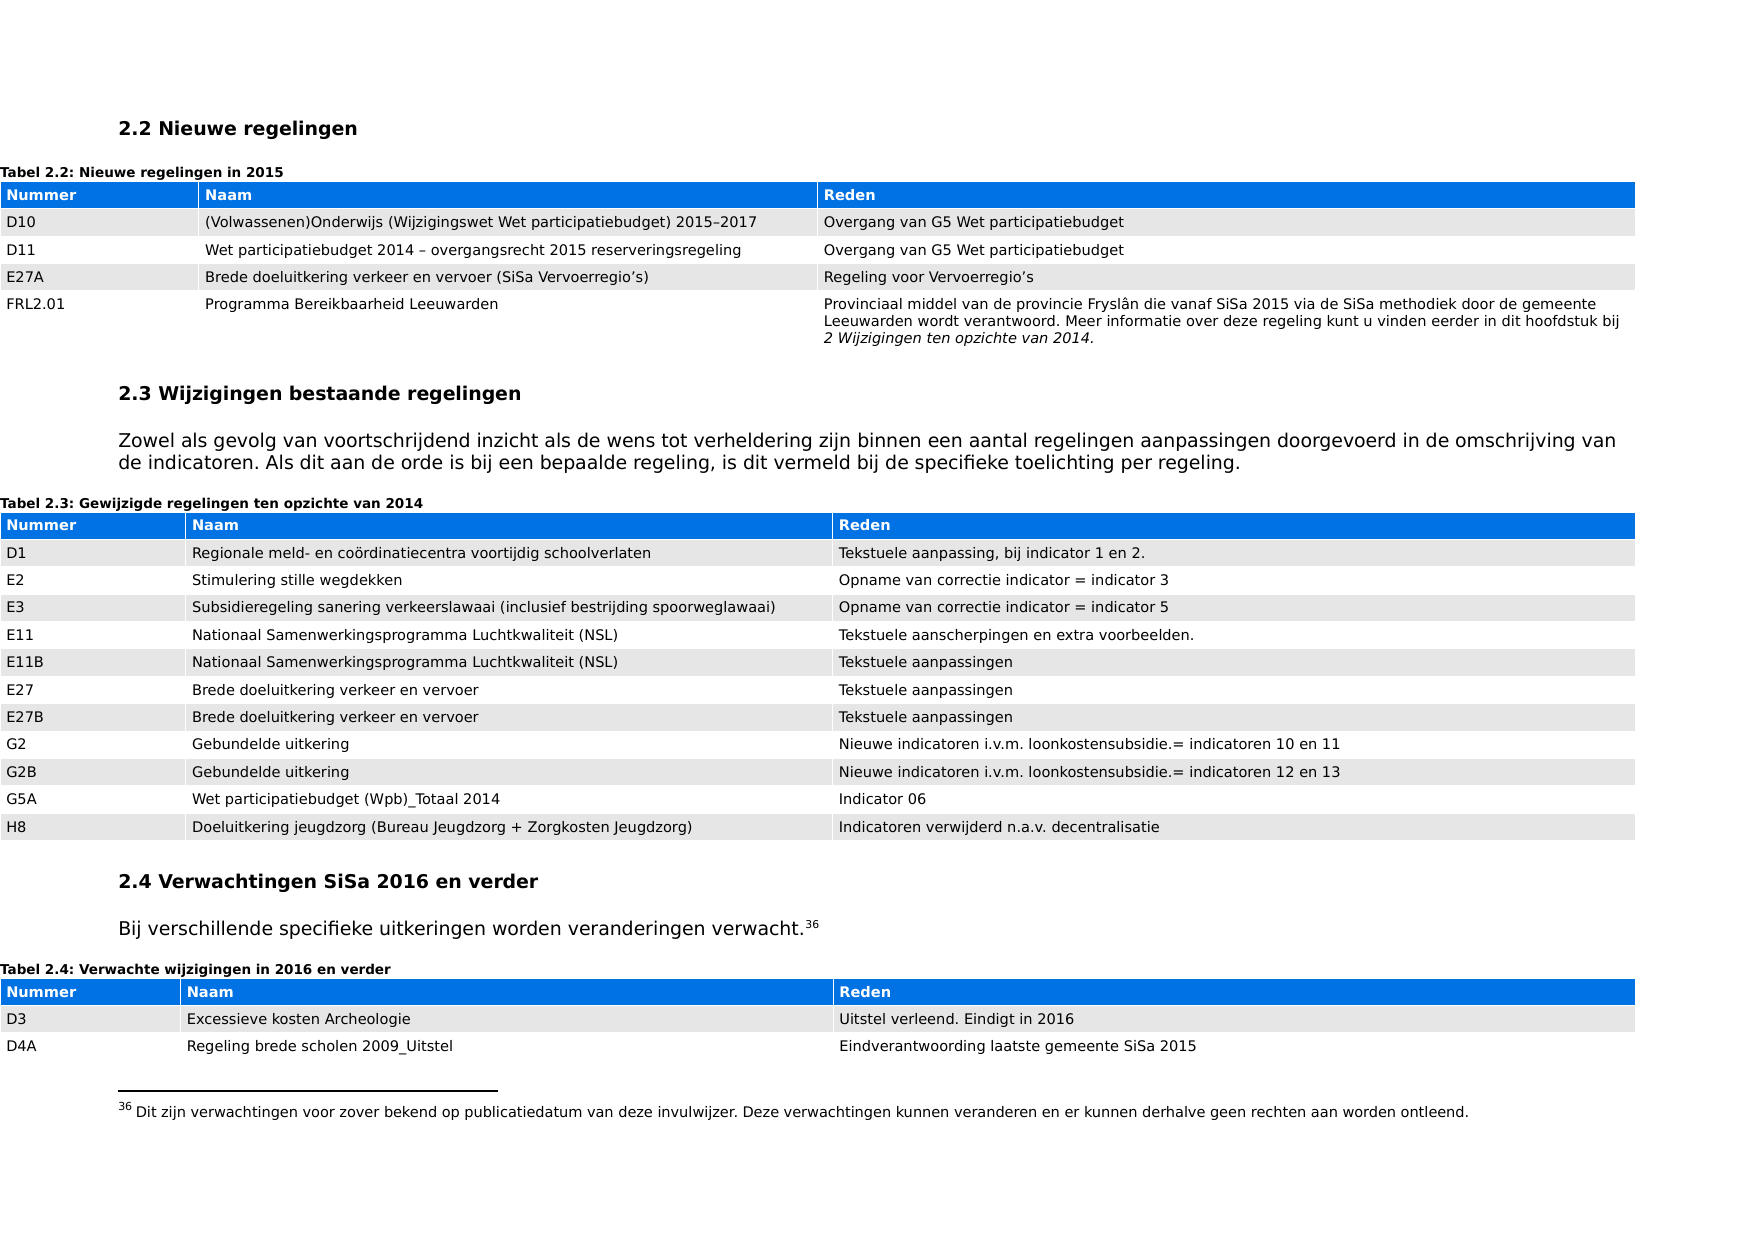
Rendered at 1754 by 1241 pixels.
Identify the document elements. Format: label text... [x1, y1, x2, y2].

table_cell Reden [833, 513, 1635, 539]
table_cell D4A [1, 1034, 180, 1060]
table_cell Regeling brede scholen 2009_Uitstel [181, 1034, 833, 1060]
table_cell D10 [1, 209, 198, 236]
table_cell E27A [1, 264, 198, 290]
table_cell Provinciaal middel van de provincie Fryslân die vanaf SiSa 2015 via de SiSa methodiek door de gemeente Leeuwarden wordt verantwoord. Meer informatie over deze regeling kunt u vinden eerder in dit hoofdstuk bij 2 Wijzigingen ten opzichte van 2014. [818, 291, 1635, 352]
table_cell Gebundelde uitkering [186, 759, 832, 785]
table_cell Tekstuele aanpassingen [833, 649, 1635, 676]
table_cell Brede doeluitkering verkeer en vervoer [186, 704, 832, 731]
table_cell Regionale meld- en coördinatiecentra voortijdig schoolverlaten [186, 540, 832, 566]
table_cell G5A [1, 786, 185, 813]
table_cell Stimulering stille wegdekken [186, 567, 832, 593]
table_cell Reden [818, 182, 1635, 208]
table_cell Programma Bereikbaarheid Leeuwarden [199, 291, 817, 352]
subtitle 2.4 Verwachtingen SiSa 2016 en verder [118, 871, 1636, 893]
table_cell D11 [1, 237, 198, 263]
subtitle 2.2 Nieuwe regelingen [118, 118, 1636, 140]
table_cell Nummer [1, 979, 180, 1005]
table_cell D1 [1, 540, 185, 566]
table_cell Gebundelde uitkering [186, 732, 832, 758]
table_cell Tekstuele aanpassing, bij indicator 1 en 2. [833, 540, 1635, 566]
table_cell Overgang van G5 Wet participatiebudget [818, 237, 1635, 263]
table_cell Nummer [1, 182, 198, 208]
table_cell Naam [199, 182, 817, 208]
table_cell E11 [1, 622, 185, 648]
table_cell Nationaal Samenwerkingsprogramma Luchtkwaliteit (NSL) [186, 649, 832, 676]
table_cell E3 [1, 595, 185, 621]
text Dit zijn verwachtingen voor zover bekend op publicatiedatum van deze invulwijzer. Deze verwachtingen kunnen veranderen en er kunnen derhalve geen rechten aan worden ontleend. [118, 1100, 1636, 1122]
table_cell Eindverantwoording laatste gemeente SiSa 2015 [834, 1034, 1635, 1060]
table_header Tabel 2.4: Verwachte wijzigingen in 2016 en verder [0, 962, 1636, 978]
table_cell Naam [181, 979, 833, 1005]
table_cell E27B [1, 704, 185, 731]
table_cell E11B [1, 649, 185, 676]
table_cell Tekstuele aanpassingen [833, 677, 1635, 703]
text Zowel als gevolg van voortschrijdend inzicht als de wens tot verheldering zijn binnen een aantal regelingen aanpassingen doorgevoerd in de omschrijving van de indicatoren. Als dit aan de orde is bij een bepaalde regeling, is dit vermeld bij de specifieke toelichting per regeling. [118, 430, 1636, 474]
table_cell Indicatoren verwijderd n.a.v. decentralisatie [833, 814, 1635, 840]
table_cell Opname van correctie indicator = indicator 3 [833, 567, 1635, 593]
table_header Tabel 2.2: Nieuwe regelingen in 2015 [0, 165, 1636, 181]
table_cell E27 [1, 677, 185, 703]
table_cell Nieuwe indicatoren i.v.m. loonkostensubsidie.= indicatoren 10 en 11 [833, 732, 1635, 758]
table_cell Uitstel verleend. Eindigt in 2016 [834, 1006, 1635, 1032]
table_cell G2 [1, 732, 185, 758]
table_cell Nummer [1, 513, 185, 539]
text Bij verschillende specifieke uitkeringen worden veranderingen verwacht. [118, 918, 1636, 940]
table_cell Brede doeluitkering verkeer en vervoer [186, 677, 832, 703]
table_cell Reden [834, 979, 1635, 1005]
table_cell (Volwassenen)Onderwijs (Wijzigingswet Wet participatiebudget) 2015–2017 [199, 209, 817, 236]
table_cell D3 [1, 1006, 180, 1032]
table_cell Tekstuele aanscherpingen en extra voorbeelden. [833, 622, 1635, 648]
table_cell Tekstuele aanpassingen [833, 704, 1635, 731]
table_cell Subsidieregeling sanering verkeerslawaai (inclusief bestrijding spoorweglawaai) [186, 595, 832, 621]
subtitle 2.3 Wijzigingen bestaande regelingen [118, 383, 1636, 405]
table_header Tabel 2.3: Gewijzigde regelingen ten opzichte van 2014 [0, 496, 1636, 511]
table_cell Wet participatiebudget (Wpb)_Totaal 2014 [186, 786, 832, 813]
table_cell Nationaal Samenwerkingsprogramma Luchtkwaliteit (NSL) [186, 622, 832, 648]
table_cell Doeluitkering jeugdzorg (Bureau Jeugdzorg + Zorgkosten Jeugdzorg) [186, 814, 832, 840]
table_cell E2 [1, 567, 185, 593]
table_cell Indicator 06 [833, 786, 1635, 813]
table_cell Wet participatiebudget 2014 – overgangsrecht 2015 reserveringsregeling [199, 237, 817, 263]
table_cell Naam [186, 513, 832, 539]
table_cell FRL2.01 [1, 291, 198, 352]
table_cell Opname van correctie indicator = indicator 5 [833, 595, 1635, 621]
table_cell Regeling voor Vervoerregio’s [818, 264, 1635, 290]
table_cell Overgang van G5 Wet participatiebudget [818, 209, 1635, 236]
table_cell Excessieve kosten Archeologie [181, 1006, 833, 1032]
table_cell G2B [1, 759, 185, 785]
table_cell Brede doeluitkering verkeer en vervoer (SiSa Vervoerregio’s) [199, 264, 817, 290]
table_cell H8 [1, 814, 185, 840]
table_cell Nieuwe indicatoren i.v.m. loonkostensubsidie.= indicatoren 12 en 13 [833, 759, 1635, 785]
